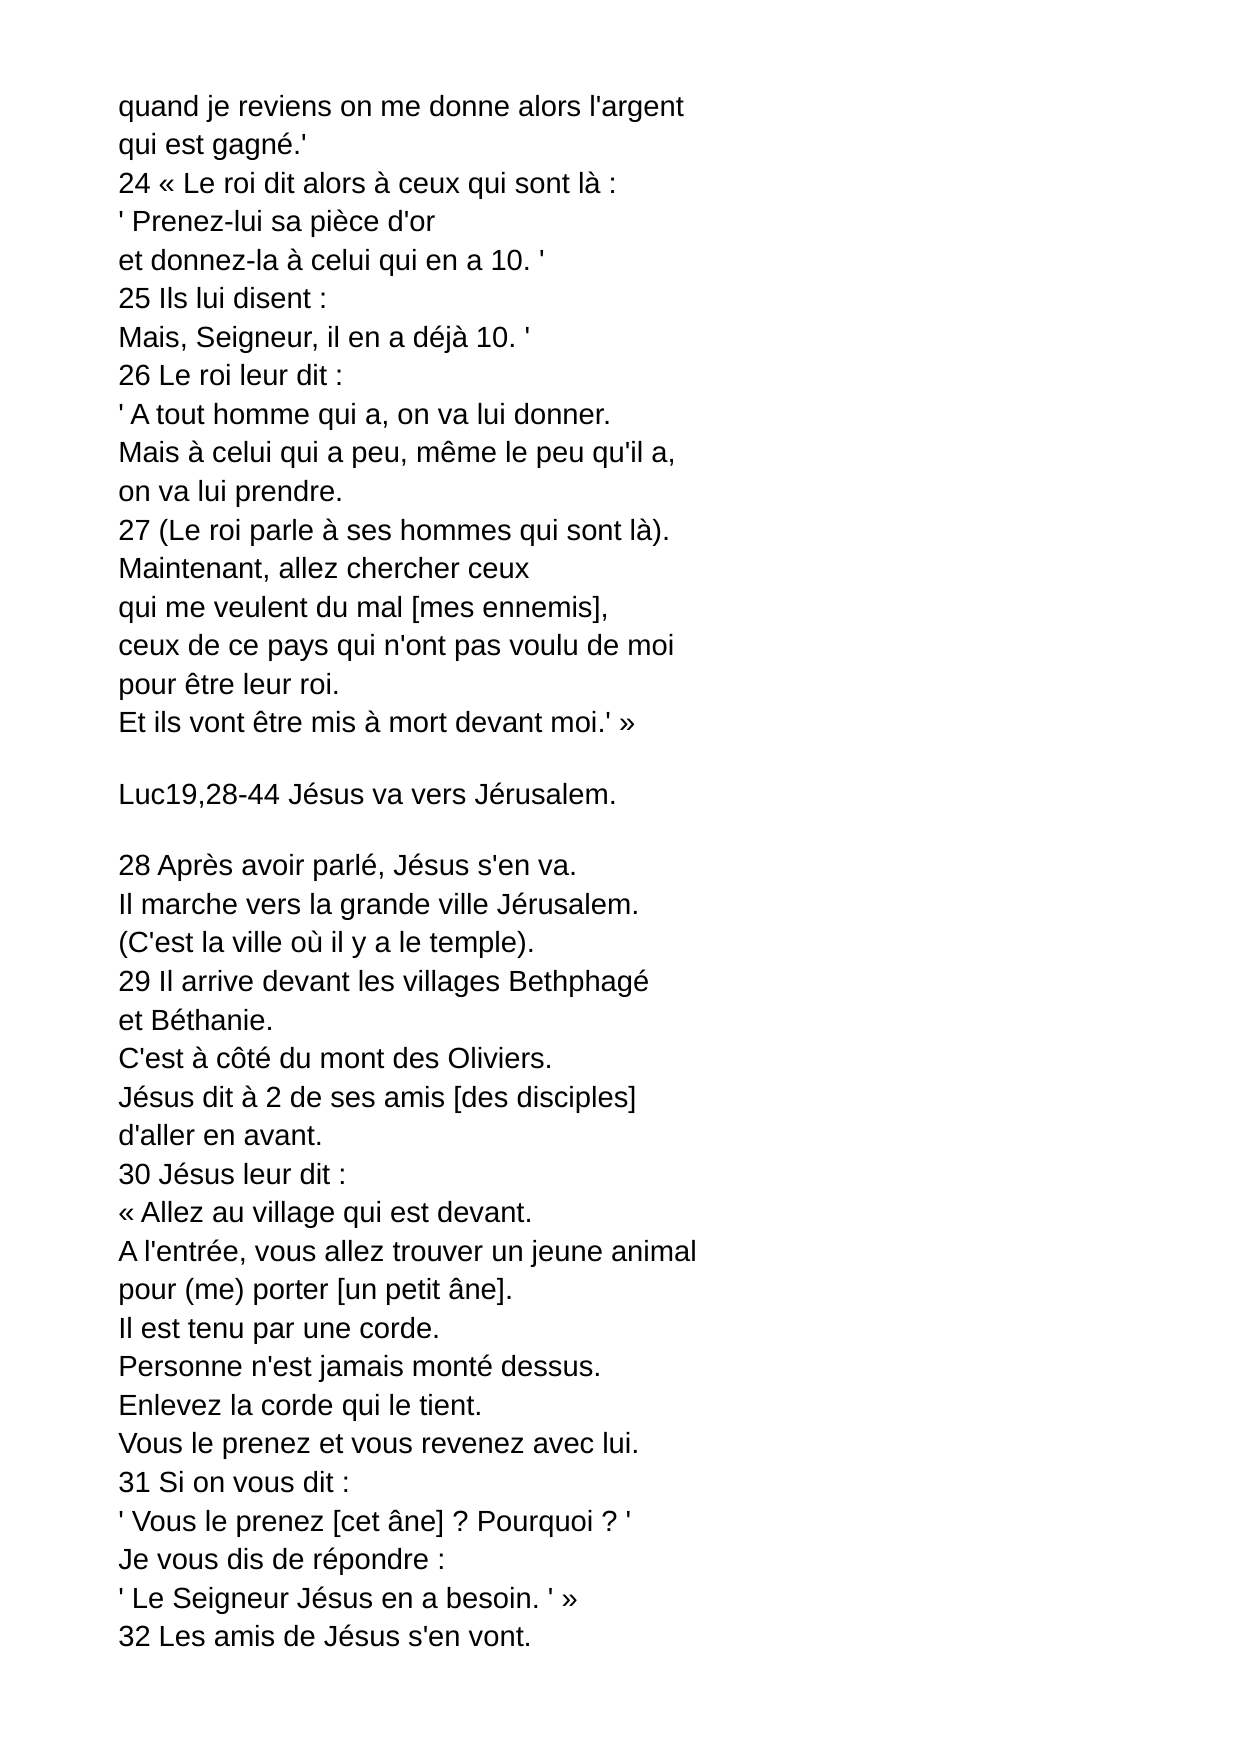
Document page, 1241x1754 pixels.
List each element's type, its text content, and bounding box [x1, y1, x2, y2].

text (C'est la ville où il y a le temple). [118, 925, 1122, 959]
text pour être leur roi. [118, 667, 1122, 700]
text ' Vous le prenez [cet âne] ? Pourquoi ? ' [118, 1503, 1122, 1537]
text Mais, Seigneur, il en a déjà 10. ' [118, 320, 1122, 353]
text ' Le Seigneur Jésus en a besoin. ' » [118, 1581, 1122, 1614]
text « Allez au village qui est devant. [118, 1195, 1122, 1229]
text quand je reviens on me donne alors l'argent [118, 88, 1122, 122]
text Mais à celui qui a peu, même le peu qu'il a, [118, 435, 1122, 469]
text pour (me) porter [un petit âne]. [118, 1272, 1122, 1306]
text 25 Ils lui disent : [118, 281, 1122, 315]
text ceux de ce pays qui n'ont pas voulu de moi [118, 628, 1122, 662]
text Jésus dit à 2 de ses amis [des disciples] [118, 1079, 1122, 1113]
text 24 « Le roi dit alors à ceux qui sont là : [118, 166, 1122, 199]
text Et ils vont être mis à mort devant moi.' » [118, 705, 1122, 739]
text Il marche vers la grande ville Jérusalem. [118, 887, 1122, 920]
text ' Prenez-lui sa pièce d'or [118, 204, 1122, 238]
text Je vous dis de répondre : [118, 1542, 1122, 1576]
text 28 Après avoir parlé, Jésus s'en va. [118, 848, 1122, 882]
text Enlevez la corde qui le tient. [118, 1388, 1122, 1421]
text 31 Si on vous dit : [118, 1465, 1122, 1498]
text 27 (Le roi parle à ses hommes qui sont là). [118, 512, 1122, 546]
text et Béthanie. [118, 1002, 1122, 1036]
text qui me veulent du mal [mes ennemis], [118, 589, 1122, 623]
text Luc19,28-44 Jésus va vers Jérusalem. [118, 777, 1122, 810]
text A l'entrée, vous allez trouver un jeune animal [118, 1234, 1122, 1267]
text on va lui prendre. [118, 474, 1122, 507]
text et donnez-la à celui qui en a 10. ' [118, 243, 1122, 276]
text ' A tout homme qui a, on va lui donner. [118, 397, 1122, 430]
text 29 Il arrive devant les villages Bethphagé [118, 964, 1122, 997]
text 32 Les amis de Jésus s'en vont. [118, 1619, 1122, 1653]
text 26 Le roi leur dit : [118, 358, 1122, 392]
text d'aller en avant. [118, 1118, 1122, 1152]
text C'est à côté du mont des Oliviers. [118, 1041, 1122, 1074]
text Il est tenu par une corde. [118, 1311, 1122, 1344]
text 30 Jésus leur dit : [118, 1157, 1122, 1190]
text Maintenant, allez chercher ceux [118, 551, 1122, 584]
text qui est gagné.' [118, 127, 1122, 161]
text Personne n'est jamais monté dessus. [118, 1349, 1122, 1383]
text Vous le prenez et vous revenez avec lui. [118, 1426, 1122, 1460]
